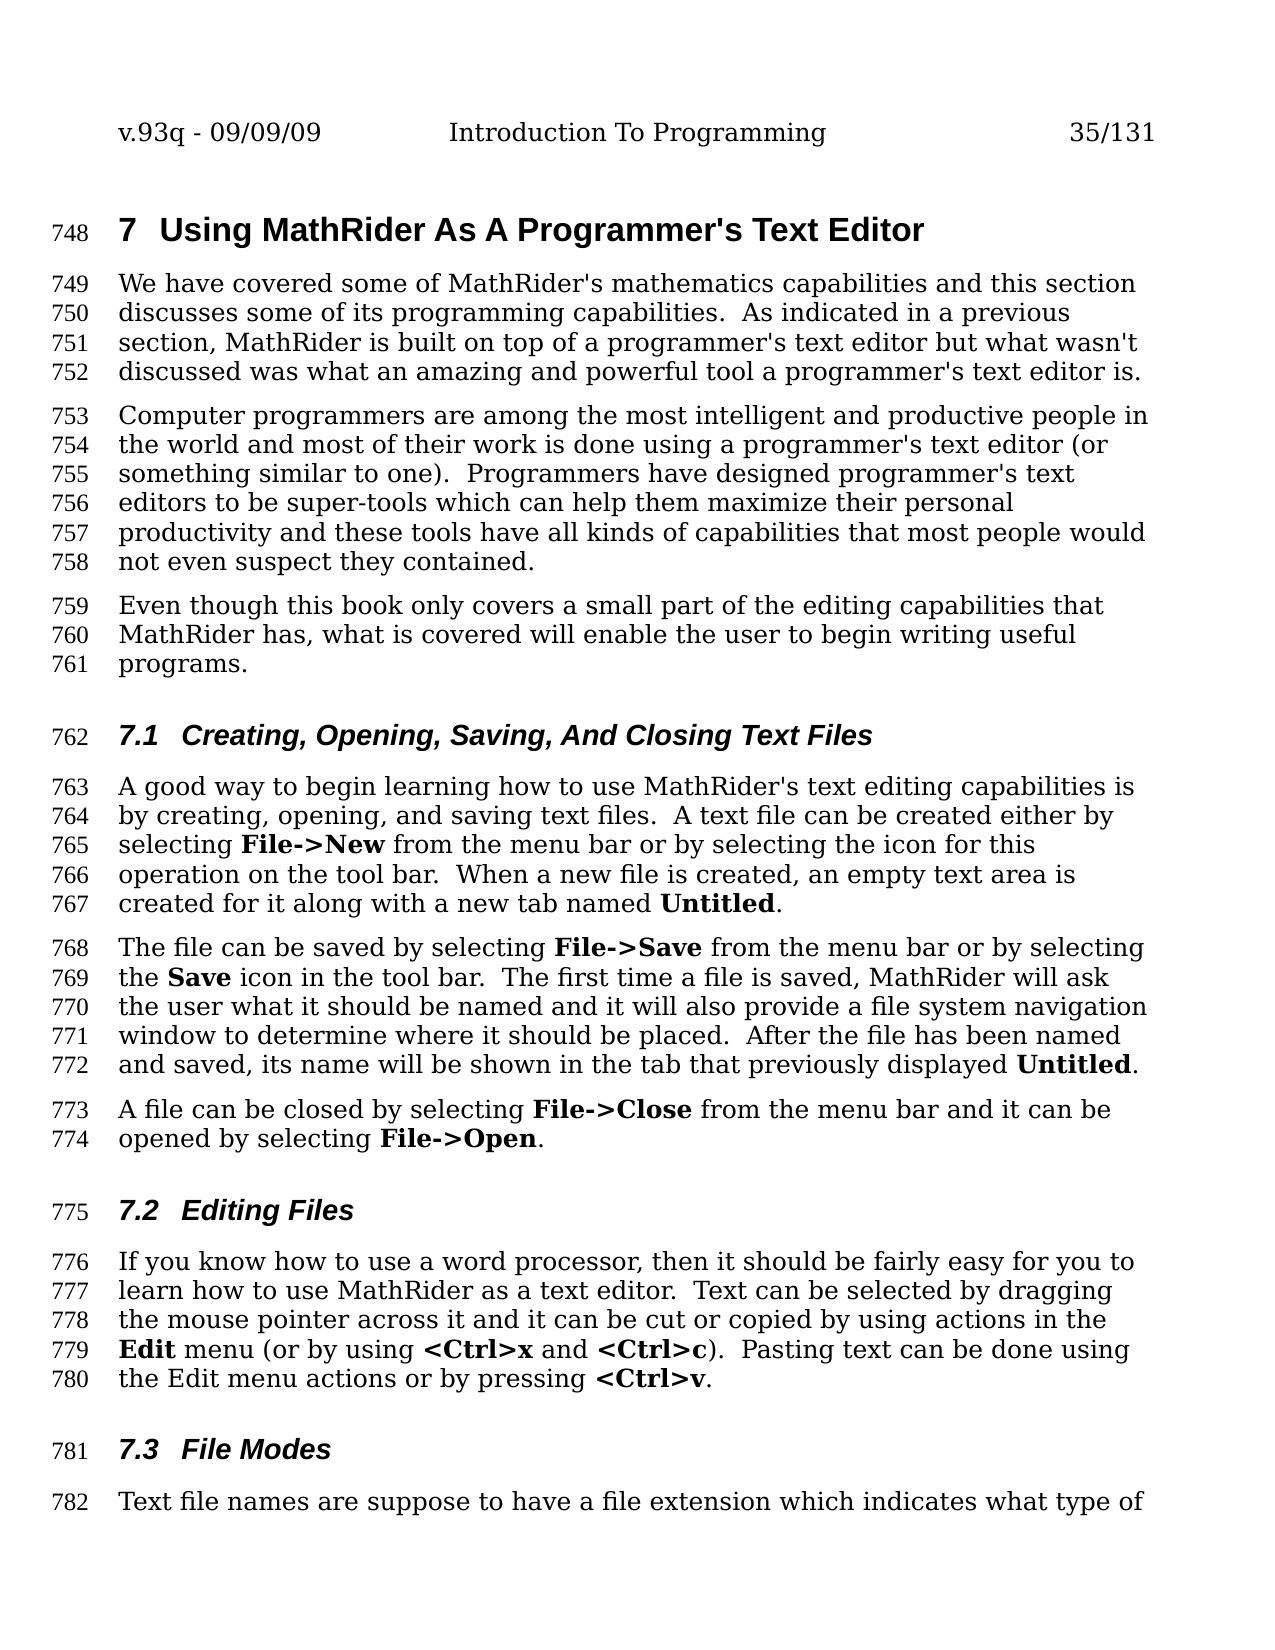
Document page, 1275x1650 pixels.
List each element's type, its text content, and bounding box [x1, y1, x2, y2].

text A file can be closed by selecting File->Close from the menu bar and it can be opened by selecting File->Open. [118, 1095, 1157, 1153]
subtitle Editing Files [118, 1193, 1157, 1226]
text Text file names are suppose to have a file extension which indicates what type of [118, 1487, 1157, 1516]
subtitle File Modes [118, 1432, 1157, 1466]
text The file can be saved by selecting File->Save from the menu bar or by selecting the Save icon in the tool bar. The first time a file is saved, MathRider will ask the user what it should be named and it will also provide a file system navigation window to determine where it should be placed. After the file has been named and saved, its name will be shown in the tab that previously displayed Untitled. [118, 933, 1157, 1080]
subtitle Using MathRider As A Programmer's Text Editor [118, 210, 1157, 248]
subtitle Creating, Opening, Saving, And Closing Text Files [118, 718, 1157, 751]
text If you know how to use a word processor, then it should be fairly easy for you to learn how to use MathRider as a text editor. Text can be selected by dragging the mouse pointer across it and it can be cut or copied by using actions in the Edit menu (or by using <Ctrl>x and <Ctrl>c). Pasting text can be done using the Edit menu actions or by pressing <Ctrl>v. [118, 1247, 1157, 1393]
text A good way to begin learning how to use MathRider's text editing capabilities is by creating, opening, and saving text files. A text file can be created either by selecting File->New from the menu bar or by selecting the icon for this operation on the tool bar. When a new file is created, an empty text area is created for it along with a new tab named Untitled. [118, 772, 1157, 918]
text We have covered some of MathRider's mathematics capabilities and this section discusses some of its programming capabilities. As indicated in a previous section, MathRider is built on top of a programmer's text editor but what wasn't discussed was what an amazing and powerful tool a programmer's text editor is. [118, 269, 1157, 386]
text Computer programmers are among the most intelligent and productive people in the world and most of their work is done using a programmer's text editor (or something similar to one). Programmers have designed programmer's text editors to be super-tools which can help them maximize their personal productivity and these tools have all kinds of capabilities that most people would not even suspect they contained. [118, 401, 1157, 576]
text Even though this book only covers a small part of the editing capabilities that MathRider has, what is covered will enable the user to begin writing useful programs. [118, 591, 1157, 678]
